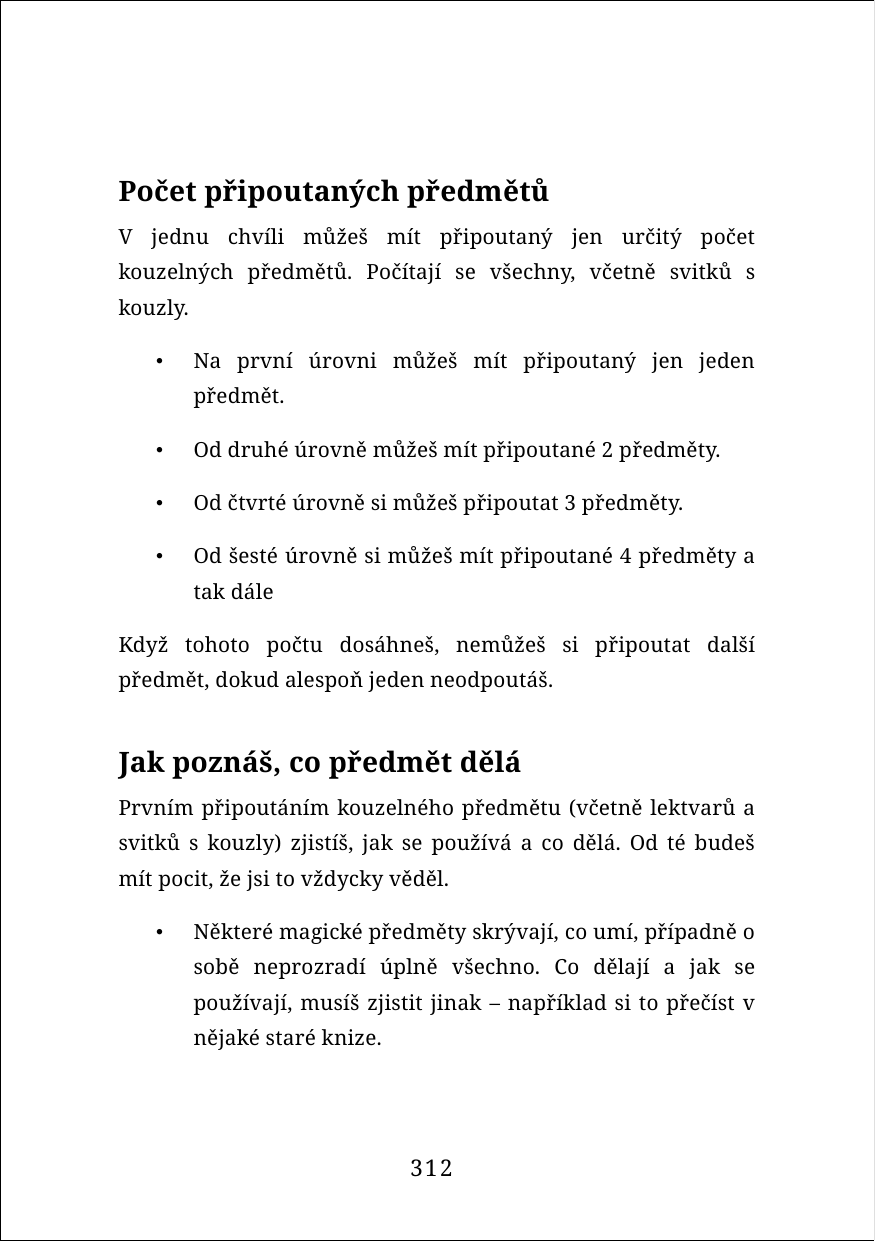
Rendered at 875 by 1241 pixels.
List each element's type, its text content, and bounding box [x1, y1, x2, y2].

list Od šesté úrovně si můžeš mít připoutané 4 předměty a tak dále [156, 541, 756, 605]
list Některé magické předměty skrývají, co umí, případně o sobě neprozradí úplně všechno. Co dělají a jak se používají, musíš zjistit jinak – například si to přečíst v nějaké staré knize. [156, 917, 756, 1052]
text Prvním připoutáním kouzelného předmětu (včetně lektvarů a svitků s kouzly) zjistíš, jak se používá a co dělá. Od té budeš mít pocit, že jsi to vždycky věděl. [118, 793, 756, 892]
text V jednu chvíli můžeš mít připoutaný jen určitý počet kouzelných předmětů. Počítají se všechny, včetně svitků s kouzly. [118, 222, 756, 321]
list Na první úrovni můžeš mít připoutaný jen jeden předmět. [156, 346, 756, 410]
list Od čtvrté úrovně si můžeš připoutat 3 předměty. [156, 488, 756, 517]
subtitle Jak poznáš, co předmět dělá [118, 742, 756, 781]
list Od druhé úrovně můžeš mít připoutané 2 předměty. [156, 435, 756, 463]
text Když tohoto počtu dosáhneš, nemůžeš si připoutat další předmět, dokud alespoň jeden neodpoutáš. [118, 630, 756, 694]
subtitle Počet připoutaných předmětů [118, 172, 756, 210]
